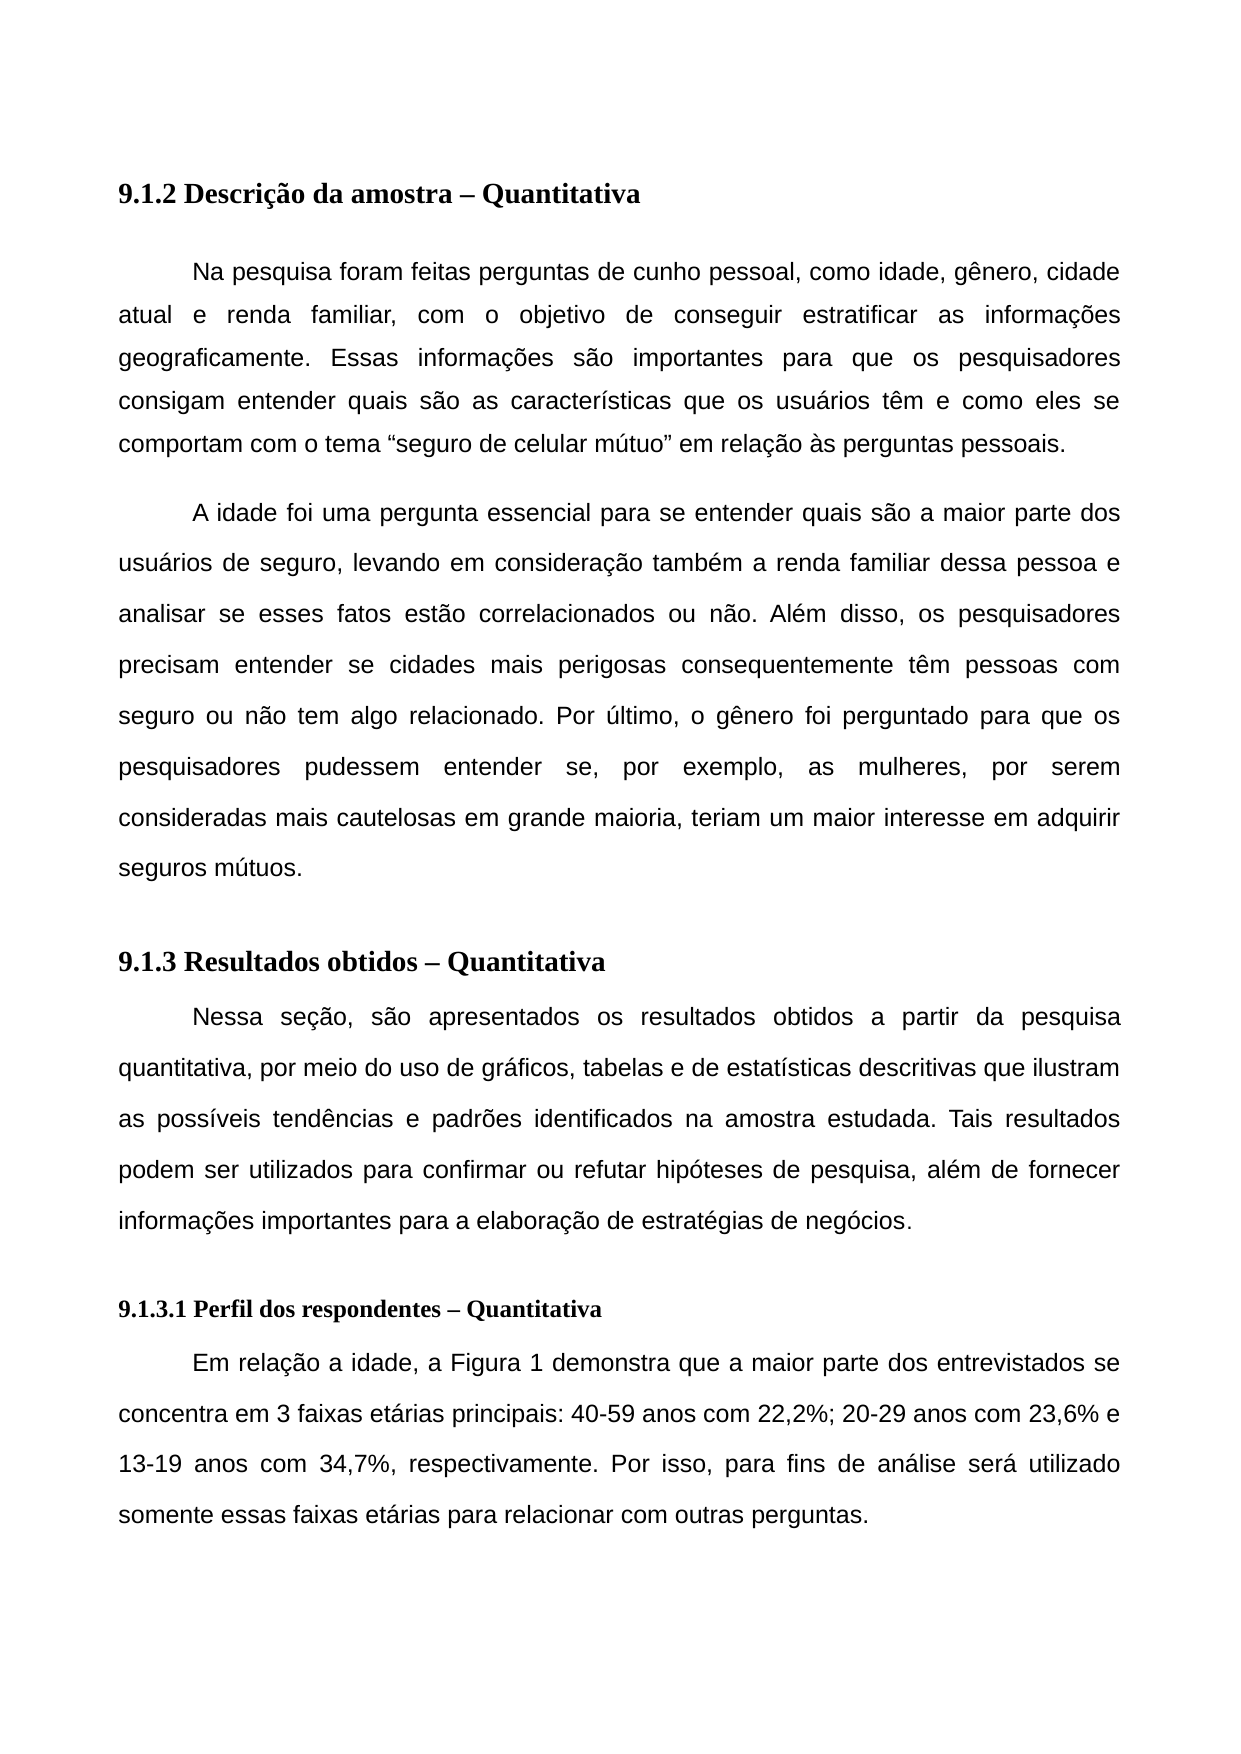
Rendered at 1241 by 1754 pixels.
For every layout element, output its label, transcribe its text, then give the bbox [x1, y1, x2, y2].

text Nessa seção, são apresentados os resultados obtidos a partir da pesquisa quantitativa, por meio do uso de gráficos, tabelas e de estatísticas descritivas que ilustram as possíveis tendências e padrões identificados na amostra estudada. Tais resultados podem ser utilizados para confirmar ou refutar hipóteses de pesquisa, além de fornecer informações importantes para a elaboração de estratégias de negócios. [118, 1002, 1122, 1234]
subtitle 9.1.2 Descrição da amostra – Quantitativa [118, 176, 1122, 209]
subtitle 9.1.3 Resultados obtidos – Quantitativa [118, 944, 1122, 977]
subtitle 9.1.3.1 Perfil dos respondentes – Quantitativa [118, 1294, 1122, 1323]
text A idade foi uma pergunta essencial para se entender quais são a maior parte dos usuários de seguro, levando em consideração também a renda familiar dessa pessoa e analisar se esses fatos estão correlacionados ou não. Além disso, os pesquisadores precisam entender se cidades mais perigosas consequentemente têm pessoas com seguro ou não tem algo relacionado. Por último, o gênero foi perguntado para que os pesquisadores pudessem entender se, por exemplo, as mulheres, por serem consideradas mais cautelosas em grande maioria, teriam um maior interesse em adquirir seguros mútuos. [118, 498, 1122, 882]
text Na pesquisa foram feitas perguntas de cunho pessoal, como idade, gênero, cidade atual e renda familiar, com o objetivo de conseguir estratificar as informações geograficamente. Essas informações são importantes para que os pesquisadores consigam entender quais são as características que os usuários têm e como eles se comportam com o tema “seguro de celular mútuo” em relação às perguntas pessoais. [118, 257, 1122, 458]
text Em relação a idade, a Figura 1 demonstra que a maior parte dos entrevistados se concentra em 3 faixas etárias principais: 40-59 anos com 22,2%; 20-29 anos com 23,6% e 13-19 anos com 34,7%, respectivamente. Por isso, para fins de análise será utilizado somente essas faixas etárias para relacionar com outras perguntas. [118, 1348, 1122, 1529]
